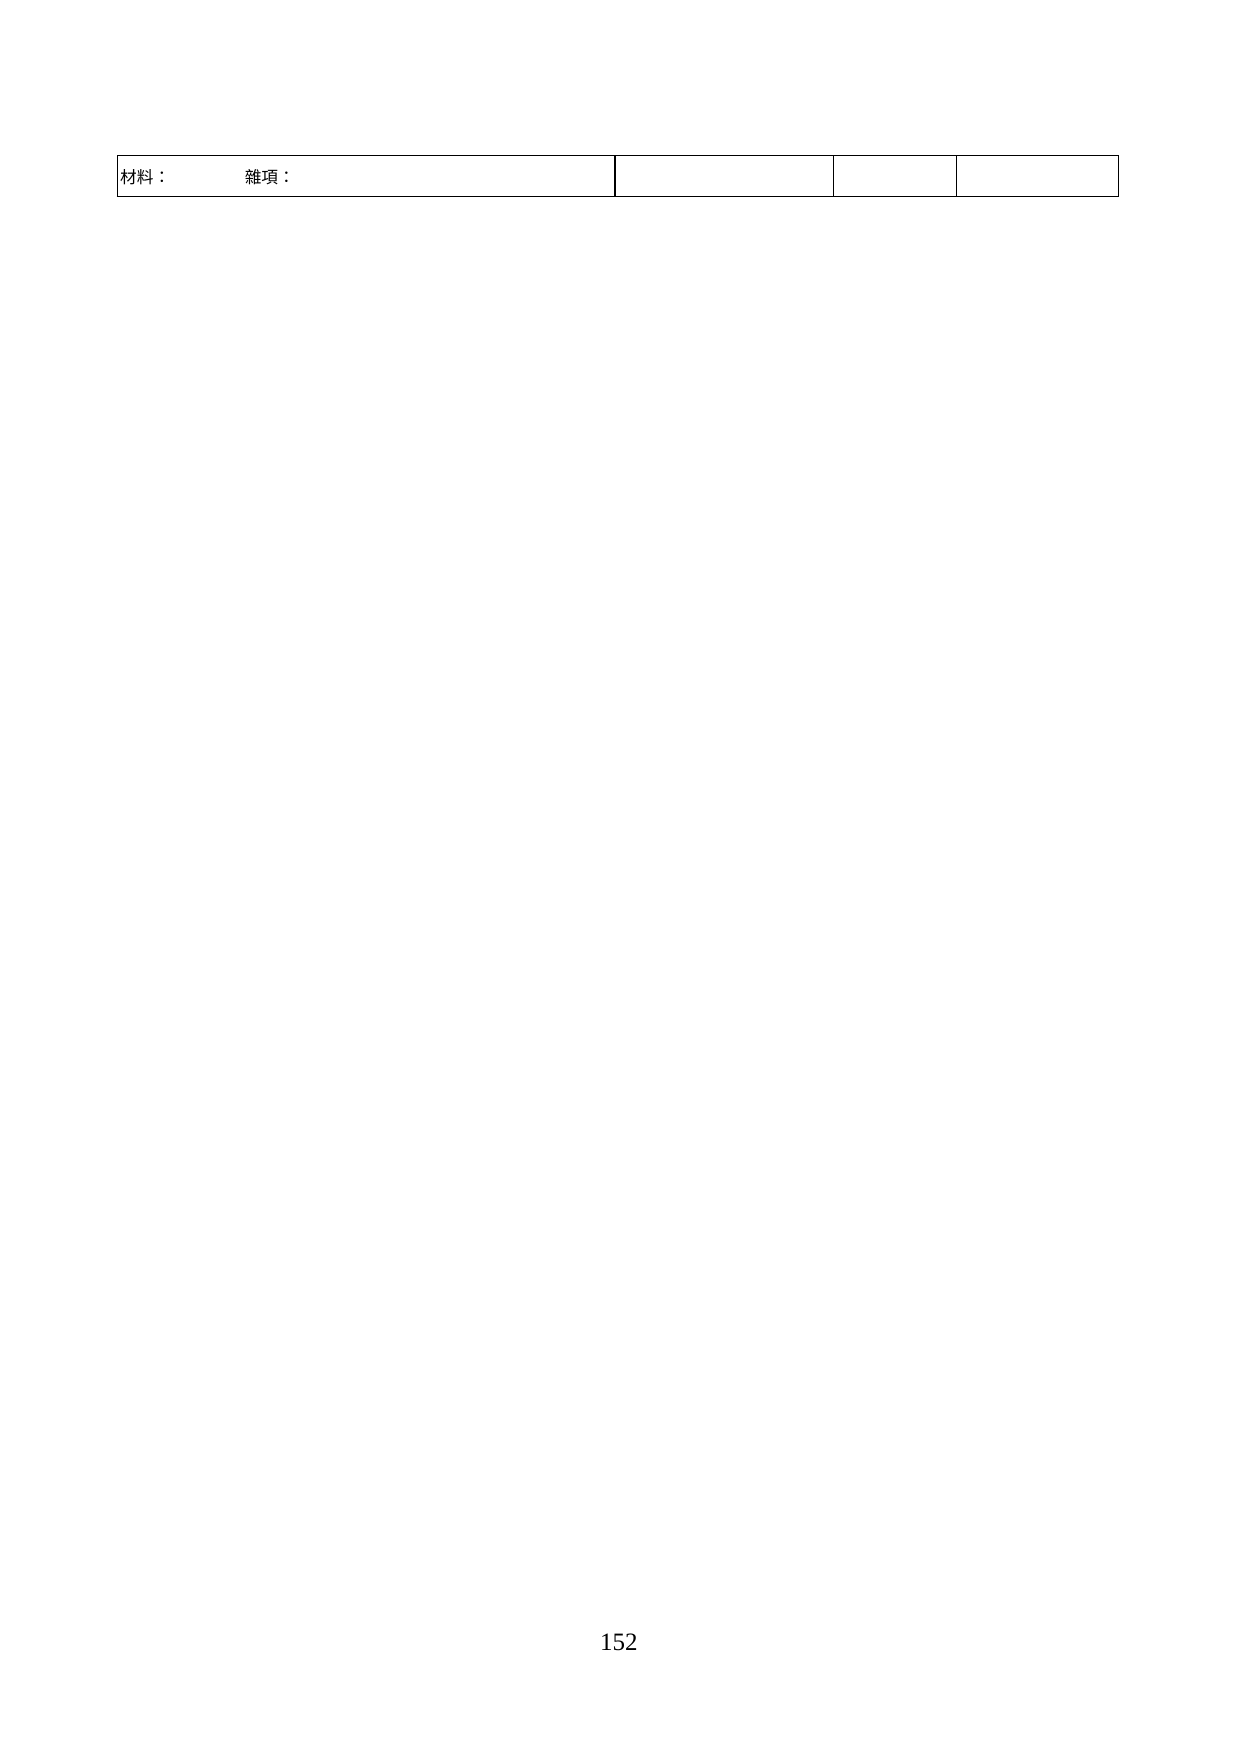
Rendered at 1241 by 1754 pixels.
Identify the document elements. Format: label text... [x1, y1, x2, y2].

table_cell [957, 156, 1118, 196]
table_cell [616, 156, 833, 196]
table_cell 材料： 雜項： [118, 156, 614, 196]
table_cell - [834, 156, 956, 196]
